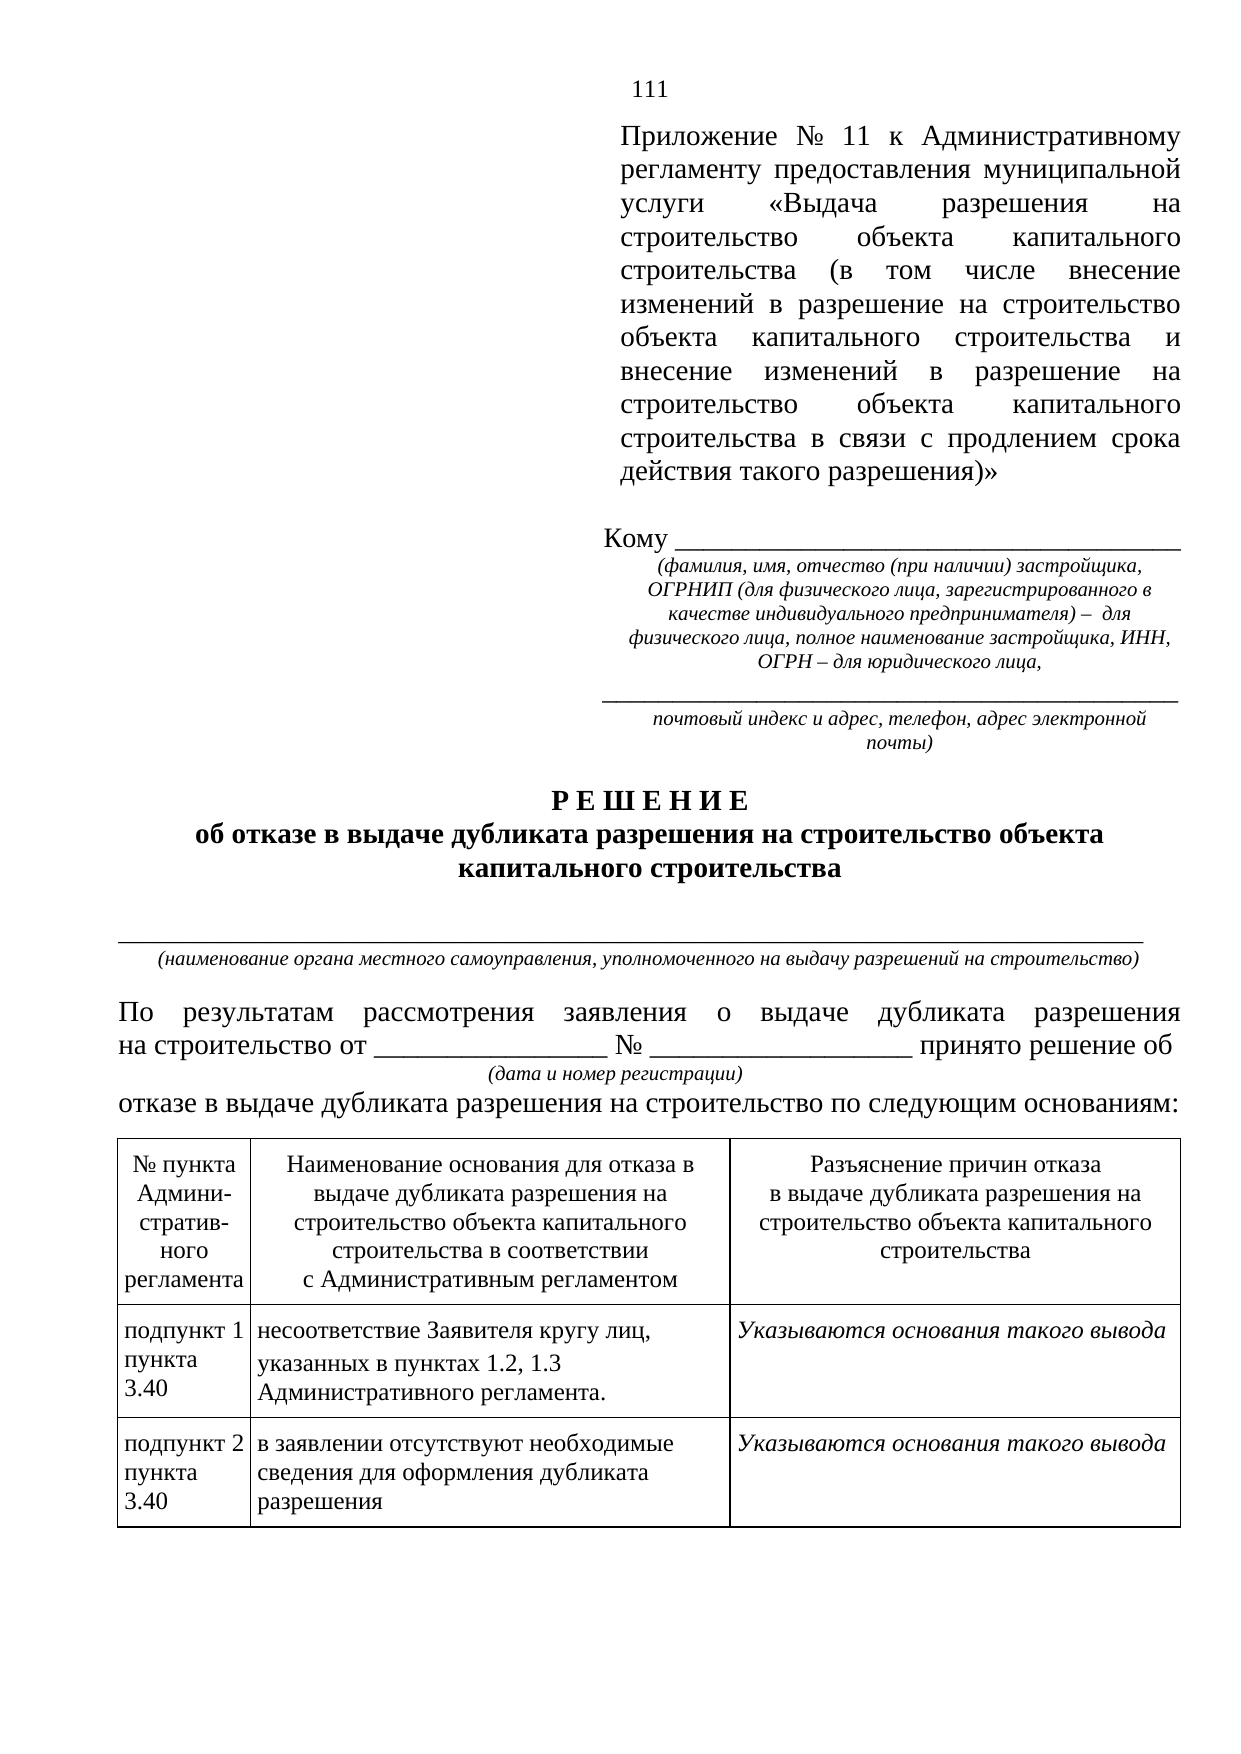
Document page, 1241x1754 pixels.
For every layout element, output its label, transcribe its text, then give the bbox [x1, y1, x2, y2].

text __________________________________________________________________________________ [118, 917, 1181, 946]
table_cell Указываются основания такого вывода [731, 1418, 1180, 1526]
text отказе в выдаче дубликата разрешения на строительство по следующим основаниям: [118, 1085, 1181, 1118]
text (наименование органа местного самоуправления, уполномоченного на выдачу разрешений на строительство) [118, 946, 1181, 969]
text _________________________________________ [118, 673, 1181, 706]
text Р Е Ш Е Н И Е об отказе в выдаче дубликата разрешения на строительство объекта капитального строительства [118, 783, 1181, 883]
table_cell Указываются основания такого вывода [731, 1305, 1180, 1417]
text Кому ____________________________________ [118, 521, 1181, 553]
text почтовый индекс и адрес, телефон, адрес электронной почты) [620, 706, 1181, 754]
table_header Наименование основания для отказа в выдаче дубликата разрешения на строительство объекта капитального строительства в соответствии с Административным регламентом [251, 1139, 729, 1303]
text Приложение № 11 к Административному регламенту предоставления муниципальной услуги «Выдача разрешения на строительство объекта капитального строительства (в том числе внесение изменений в разрешение на строительство объекта капитального строительства и внесение изменений в разрешение на строительство объекта капитального строительства в связи с продлением срока действия такого разрешения)» [620, 118, 1181, 487]
table_cell подпункт 1 пункта 3.40 [118, 1305, 250, 1417]
text По результатам рассмотрения заявления о выдаче дубликата разрешения на строительство от ________________ № __________________ принято решение об [118, 994, 1181, 1061]
table_header Разъяснение причин отказа в выдаче дубликата разрешения на строительство объекта капитального строительства [731, 1139, 1180, 1303]
table_cell несоответствие Заявителя кругу лиц, указанных в пунктах 1.2, 1.3 Административного регламента. [251, 1305, 729, 1417]
table_cell подпункт 2 пункта 3.40 [118, 1418, 250, 1526]
table_cell в заявлении отсутствуют необходимые сведения для оформления дубликата разрешения [251, 1418, 729, 1526]
table_header № пункта Админи-стратив-ного регламента [118, 1139, 250, 1303]
text (дата и номер регистрации) [118, 1061, 1181, 1085]
text (фамилия, имя, отчество (при наличии) застройщика, ОГРНИП (для физического лица, зарегистрированного в качестве индивидуального предпринимателя) – для физического лица, полное наименование застройщика, ИНН, ОГРН – для юридического лица, [620, 553, 1181, 673]
